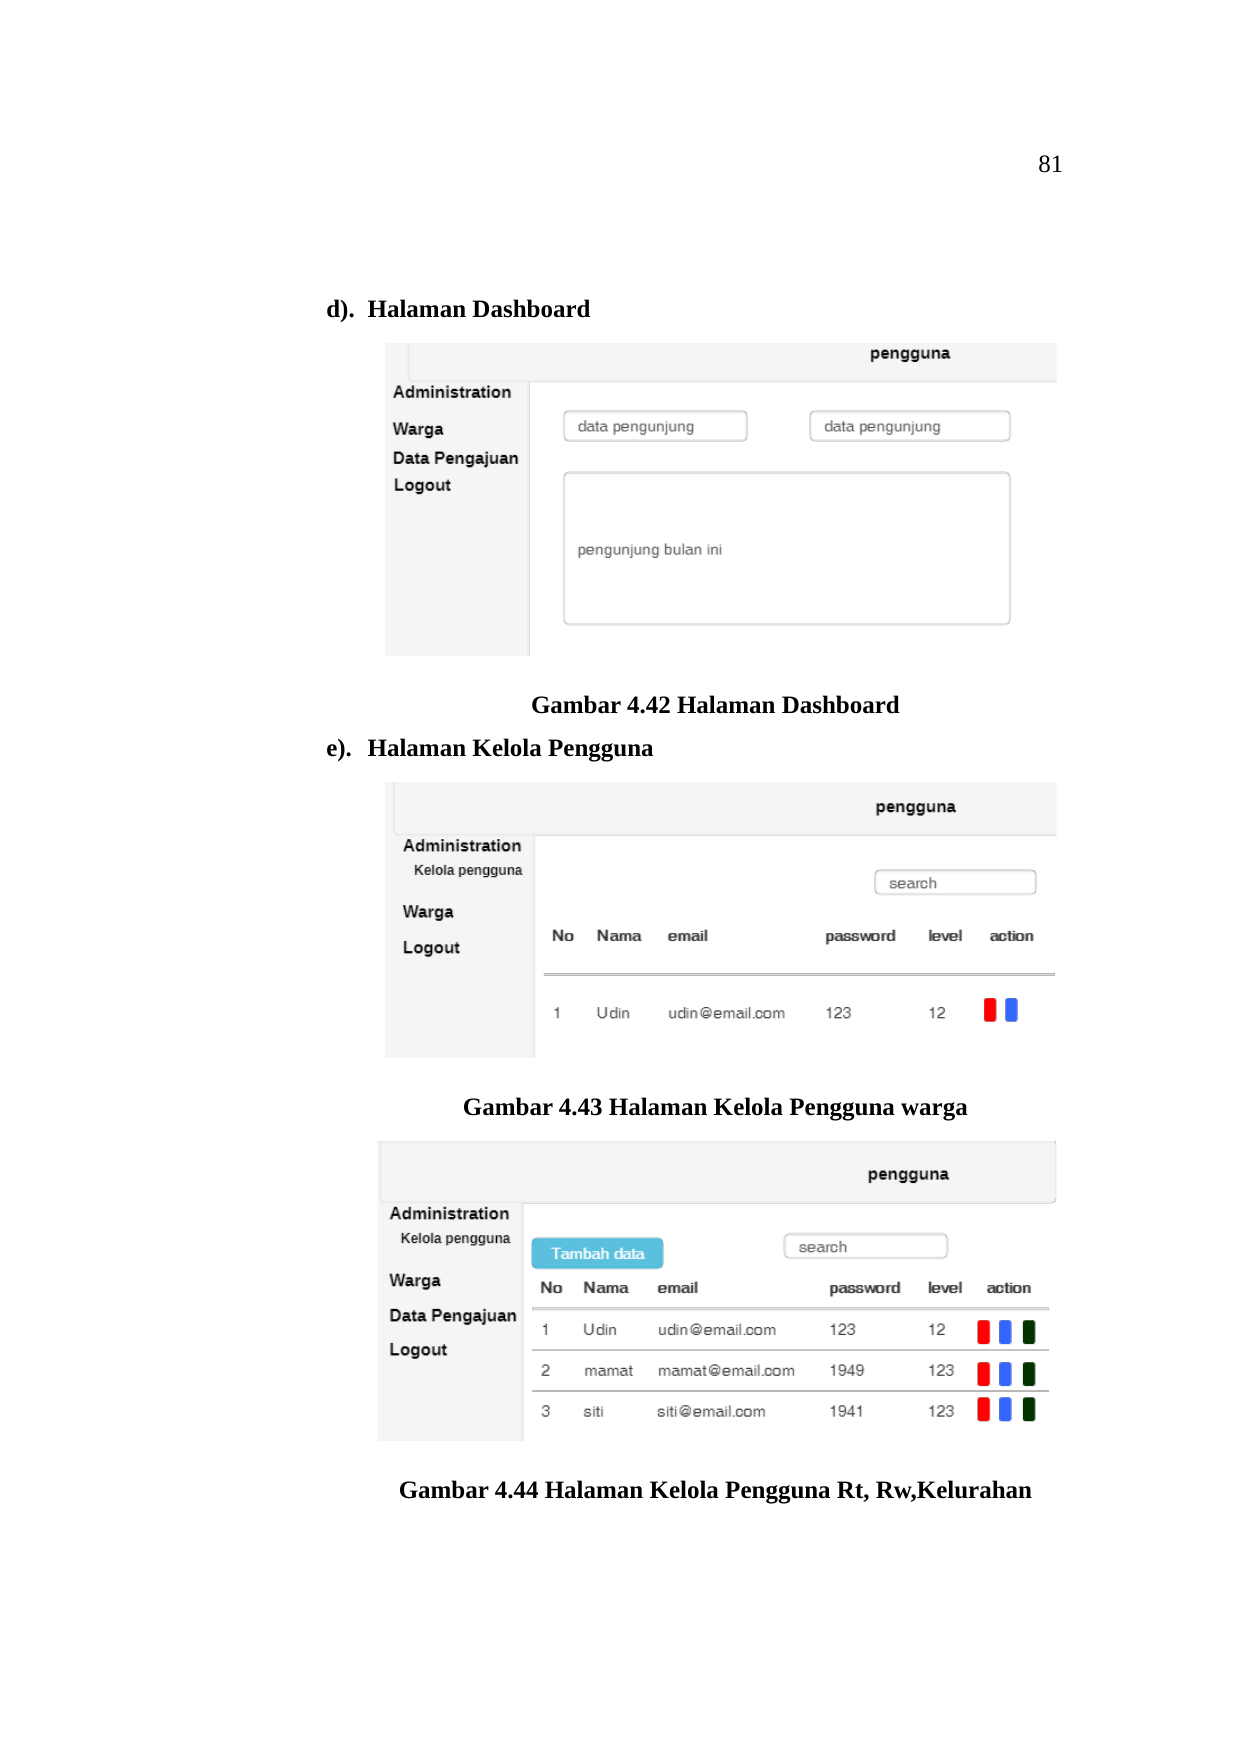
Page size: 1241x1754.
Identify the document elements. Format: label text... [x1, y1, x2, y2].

list Gambar 4.44 Halaman Kelola Pengguna Rt, Rw,Kelurahan [326, 1475, 1063, 1504]
table_header [380, 777, 1062, 1092]
list Gambar 4.43 Halaman Kelola Pengguna warga [326, 1092, 1063, 1121]
picture [385, 782, 1057, 1058]
list Halaman Dashboard [326, 294, 1063, 323]
list Halaman Kelola Pengguna [326, 733, 1063, 762]
list Gambar 4.42 Halaman Dashboard [326, 690, 1063, 719]
table_header [372, 1135, 1062, 1475]
picture [385, 343, 1057, 656]
table_header [380, 338, 1062, 690]
picture [377, 1141, 1057, 1441]
